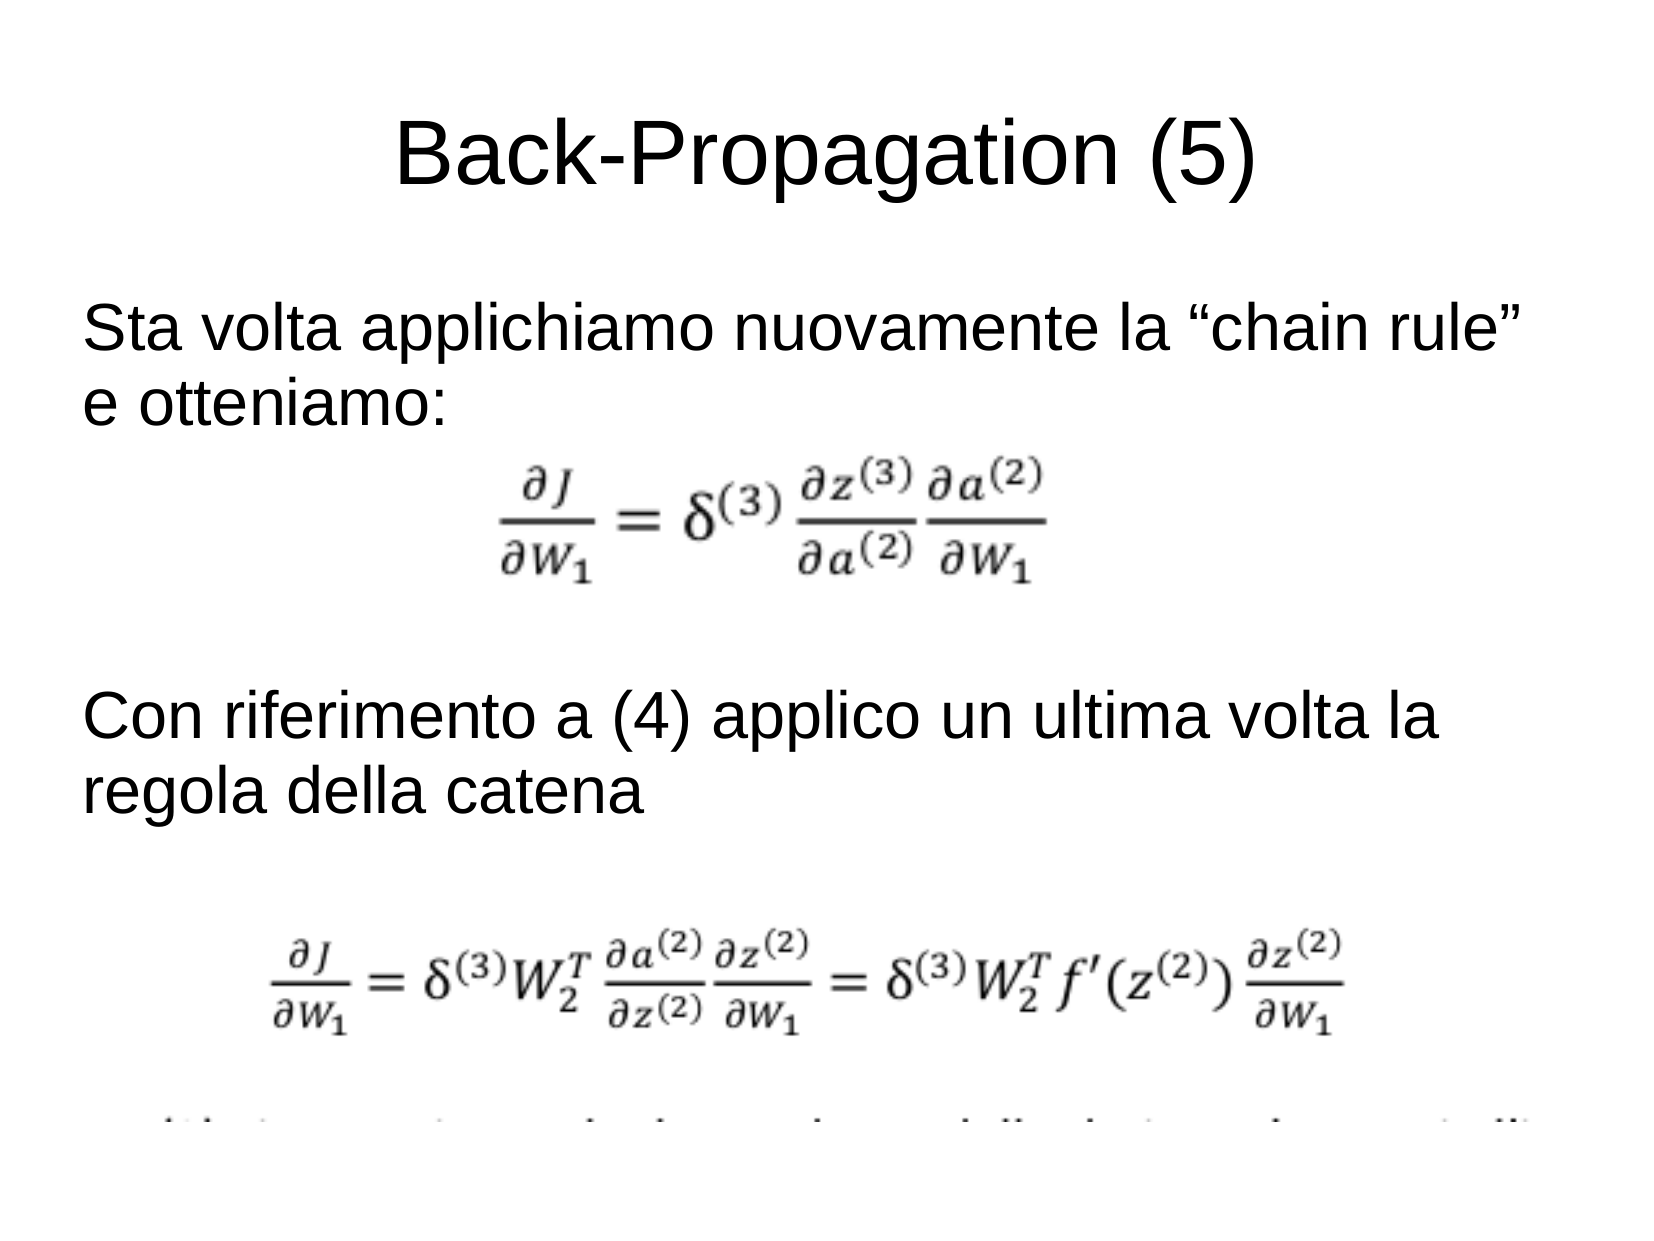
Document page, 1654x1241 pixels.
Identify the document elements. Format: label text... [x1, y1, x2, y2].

title Back-Propagation (5) [82, 49, 1571, 257]
picture [153, 885, 1574, 1123]
list Sta volta applichiamo nuovamente la “chain rule” e otteniamo: Con riferimento a (4) applico un ultima volta la regola della catena [82, 290, 1571, 1010]
